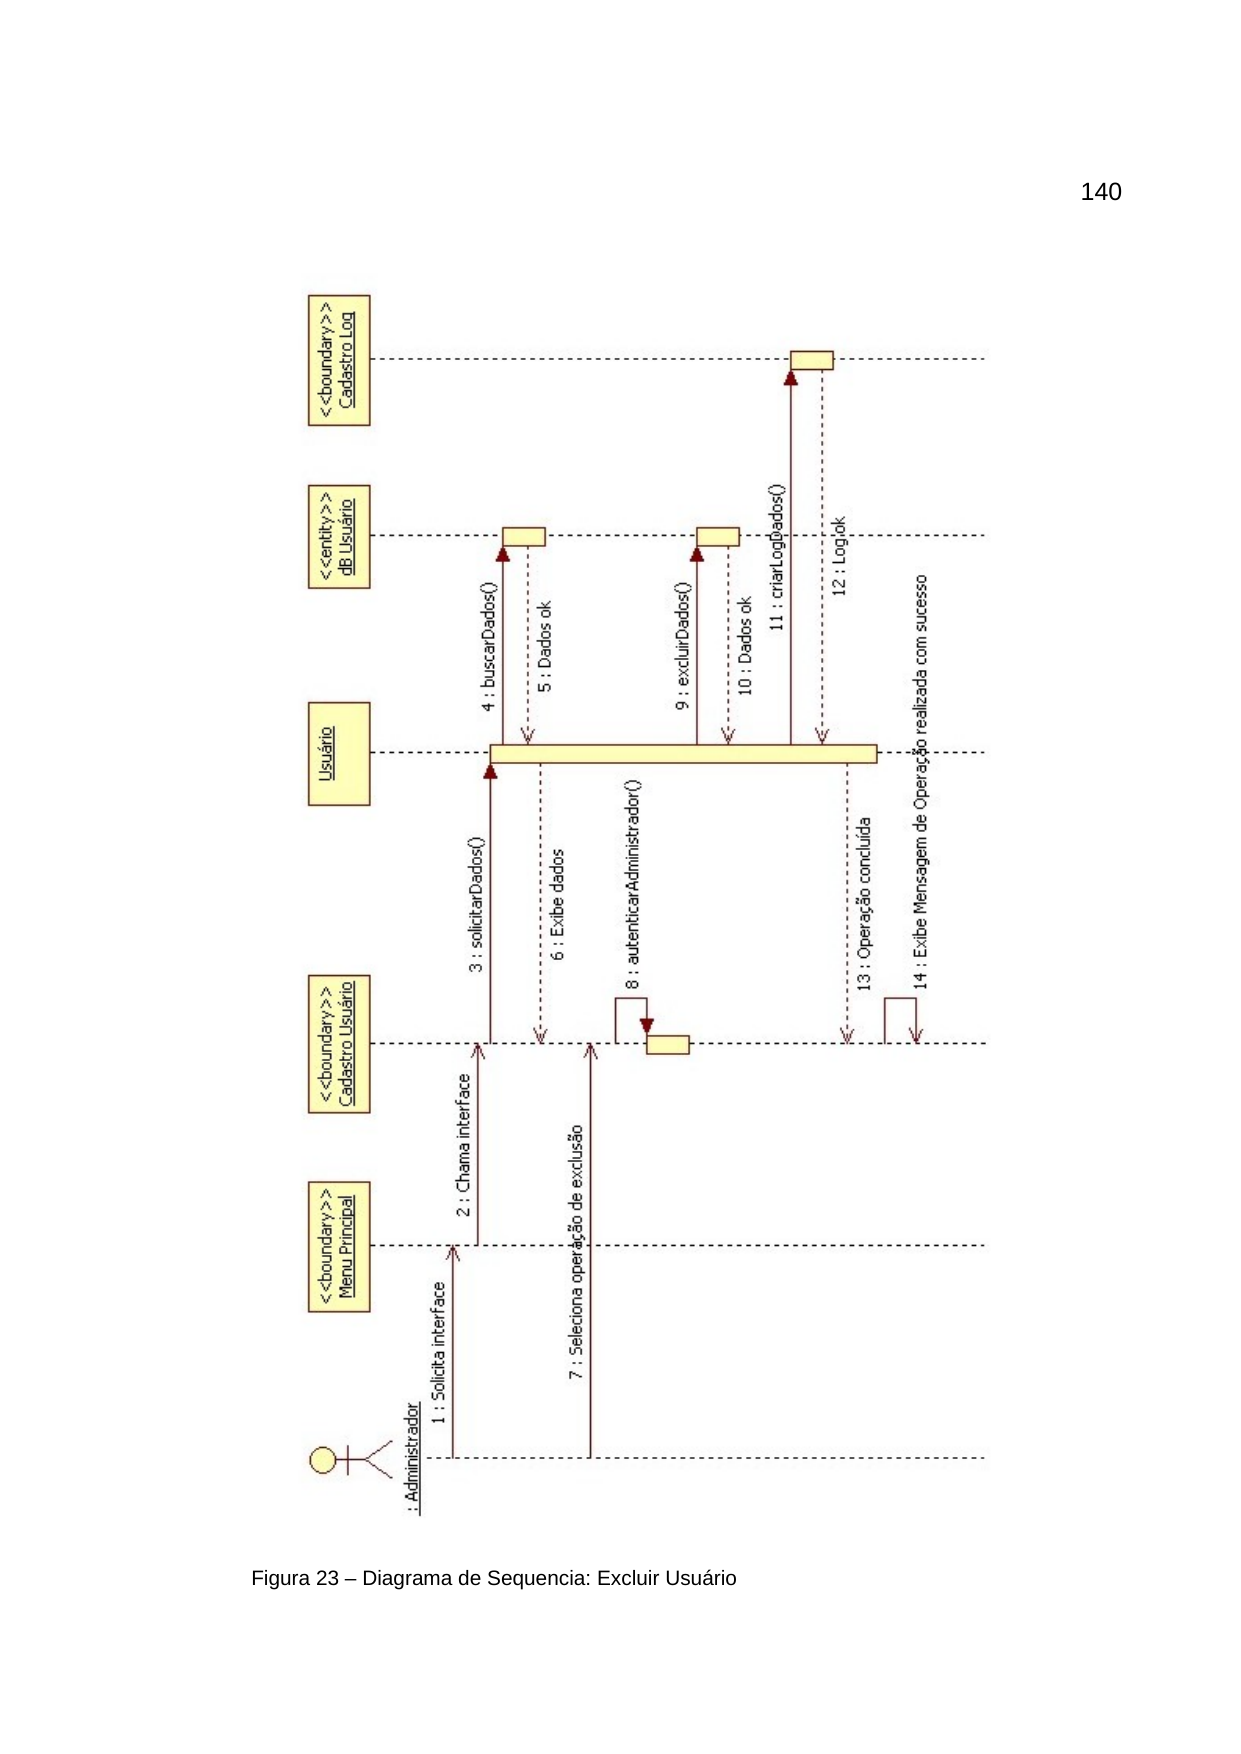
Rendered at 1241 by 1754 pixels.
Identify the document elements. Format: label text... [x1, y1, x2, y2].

text Figura 23 – Diagrama de Sequencia: Excluir Usuário [177, 1554, 1122, 1589]
picture [277, 265, 1022, 1554]
